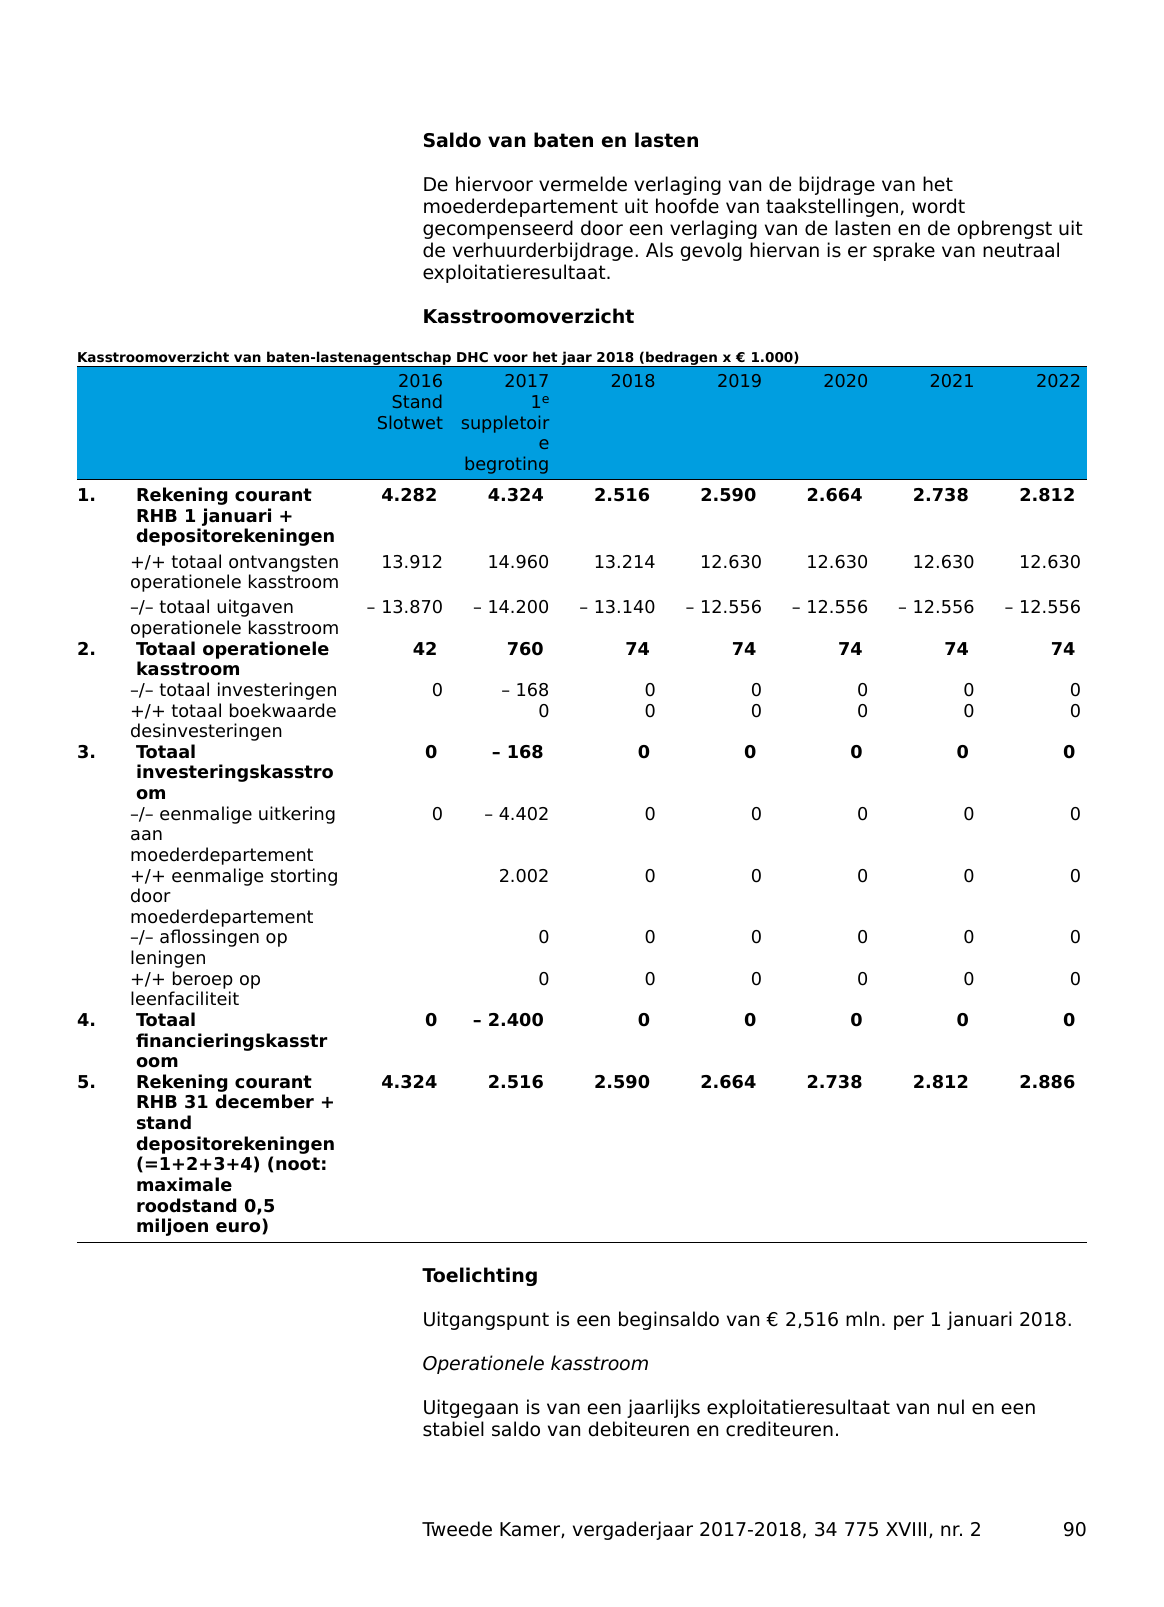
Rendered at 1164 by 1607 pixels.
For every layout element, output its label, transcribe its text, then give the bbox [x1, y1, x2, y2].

table_cell – 12.556 [768, 593, 874, 639]
table_cell 0 [980, 928, 1087, 969]
table_cell – 4.402 [449, 804, 555, 866]
text De hiervoor vermelde verlaging van de bijdrage van het moederdepartement uit hoofde van taakstellingen, wordt gecompenseerd door een verlaging van de lasten en de opbrengst uit de verhuurderbijdrage. Als gevolg hiervan is er sprake van neutraal exploitatieresultaat. [422, 174, 1087, 284]
table_cell 0 [980, 1010, 1087, 1072]
table_cell 74 [661, 639, 768, 680]
table_cell – 12.556 [980, 593, 1087, 639]
table_cell 0 [768, 866, 874, 927]
text Uitgangspunt is een beginsaldo van € 2,516 mln. per 1 januari 2018. [422, 1309, 1087, 1331]
table_cell 2.664 [768, 480, 874, 547]
table_cell 2017 1e suppletoire begroting [449, 367, 555, 479]
table_cell 2018 [555, 367, 661, 479]
table_cell 0 [555, 701, 661, 742]
text Uitgegaan is van een jaarlijks exploitatieresultaat van nul en een stabiel saldo van debiteuren en crediteuren. [422, 1397, 1087, 1441]
table_cell 0 [874, 804, 980, 866]
table_cell –/– totaal investeringen [130, 680, 342, 701]
table_cell – 2.400 [449, 1010, 555, 1072]
table_cell 0 [343, 680, 449, 701]
table_cell 0 [449, 701, 555, 742]
table_cell 74 [555, 639, 661, 680]
table_cell – 14.200 [449, 593, 555, 639]
table_cell 0 [661, 1010, 768, 1072]
table_cell 0 [449, 928, 555, 969]
table_cell 2.738 [768, 1072, 874, 1242]
table_cell 0 [343, 742, 449, 804]
subtitle Kasstroomoverzicht [422, 306, 1087, 328]
table_cell –/– aflossingen op leningen [130, 928, 342, 969]
table_cell 0 [768, 742, 874, 804]
table_cell 12.630 [661, 547, 768, 593]
table_cell 0 [980, 969, 1087, 1010]
table_cell 0 [980, 742, 1087, 804]
table_cell 2. [77, 639, 130, 742]
subtitle Saldo van baten en lasten [422, 130, 1087, 152]
table_cell 13.214 [555, 547, 661, 593]
table_cell 0 [980, 701, 1087, 742]
table_cell 0 [768, 680, 874, 701]
table_cell 2.812 [874, 1072, 980, 1242]
table_cell +/+ eenmalige storting door moederdepartement [130, 866, 342, 927]
table_cell [77, 367, 342, 479]
table_cell 2016 Stand Slotwet [343, 367, 449, 479]
table_cell 74 [980, 639, 1087, 680]
table_cell 0 [661, 742, 768, 804]
table_cell 0 [661, 680, 768, 701]
table_cell 0 [874, 866, 980, 927]
table_cell 0 [343, 804, 449, 866]
table_cell 0 [874, 701, 980, 742]
table_cell 0 [874, 680, 980, 701]
table_cell 0 [555, 928, 661, 969]
table_cell Totaal investeringskasstroom [130, 742, 342, 804]
table_cell –/– eenmalige uitkering aan moederdepartement [130, 804, 342, 866]
table_cell 0 [661, 866, 768, 927]
table_cell [343, 928, 449, 969]
table_cell 74 [768, 639, 874, 680]
table_cell – 12.556 [874, 593, 980, 639]
table_cell – 12.556 [661, 593, 768, 639]
table_cell 2021 [874, 367, 980, 479]
table_cell 2.738 [874, 480, 980, 547]
table_cell 0 [874, 1010, 980, 1072]
table_cell 0 [768, 701, 874, 742]
table_cell 12.630 [874, 547, 980, 593]
table_cell 0 [343, 1010, 449, 1072]
table_cell 0 [980, 866, 1087, 927]
table_cell 0 [555, 742, 661, 804]
table_cell 0 [555, 866, 661, 927]
table_cell 1. [77, 480, 130, 639]
table_cell 2.002 [449, 866, 555, 927]
table_cell 2022 [980, 367, 1087, 479]
table_cell +/+ totaal boekwaarde desinvesteringen [130, 701, 342, 742]
table_cell 5. [77, 1072, 130, 1242]
table_cell 760 [449, 639, 555, 680]
table_cell 0 [980, 680, 1087, 701]
table_cell 13.912 [343, 547, 449, 593]
table_cell 2.886 [980, 1072, 1087, 1242]
table_header Kasstroomoverzicht van baten-lastenagentschap DHC voor het jaar 2018 (bedragen x € 1.000) [77, 350, 1087, 366]
table_cell 2.590 [555, 1072, 661, 1242]
table_cell 0 [874, 742, 980, 804]
table_cell 0 [555, 1010, 661, 1072]
table_cell 0 [768, 1010, 874, 1072]
table_cell Totaal operationele kasstroom [130, 639, 342, 680]
table_cell Rekening courant RHB 31 december + stand depositorekeningen (=1+2+3+4) (noot: maximale roodstand 0,5 miljoen euro) [130, 1072, 342, 1242]
table_cell [343, 969, 449, 1010]
table_cell 12.630 [980, 547, 1087, 593]
table_cell Rekening courant RHB 1 januari + depositorekeningen [130, 480, 342, 547]
table_cell 12.630 [768, 547, 874, 593]
table_cell 0 [661, 804, 768, 866]
table_cell 0 [768, 928, 874, 969]
table_cell 2.516 [555, 480, 661, 547]
table_cell 0 [768, 969, 874, 1010]
table_cell 0 [555, 804, 661, 866]
table_cell 74 [874, 639, 980, 680]
table_cell 0 [449, 969, 555, 1010]
table_cell Totaal financieringskasstroom [130, 1010, 342, 1072]
table_cell 0 [874, 928, 980, 969]
table_cell –/– totaal uitgaven operationele kasstroom [130, 593, 342, 639]
table_cell 0 [874, 969, 980, 1010]
table_cell 2.664 [661, 1072, 768, 1242]
table_cell – 168 [449, 742, 555, 804]
table_cell 2.516 [449, 1072, 555, 1242]
table_cell +/+ beroep op leenfaciliteit [130, 969, 342, 1010]
table_cell 0 [555, 680, 661, 701]
table_cell 0 [661, 701, 768, 742]
table_cell 2019 [661, 367, 768, 479]
table_cell 42 [343, 639, 449, 680]
table_cell 2.812 [980, 480, 1087, 547]
table_cell – 13.140 [555, 593, 661, 639]
table_cell – 13.870 [343, 593, 449, 639]
table_cell 4.324 [449, 480, 555, 547]
table_cell 4.324 [343, 1072, 449, 1242]
table_cell – 168 [449, 680, 555, 701]
table_cell [343, 701, 449, 742]
table_cell 0 [980, 804, 1087, 866]
table_cell 0 [661, 928, 768, 969]
subtitle Operationele kasstroom [422, 1353, 1087, 1375]
table_cell 0 [555, 969, 661, 1010]
table_cell 4. [77, 1010, 130, 1072]
subtitle Toelichting [422, 1265, 1087, 1287]
table_cell 4.282 [343, 480, 449, 547]
table_cell 3. [77, 742, 130, 1010]
table_cell 14.960 [449, 547, 555, 593]
table_cell [343, 866, 449, 927]
table_cell 0 [661, 969, 768, 1010]
table_cell 2.590 [661, 480, 768, 547]
table_cell 2020 [768, 367, 874, 479]
table_cell +/+ totaal ontvangsten operationele kasstroom [130, 547, 342, 593]
table_cell 0 [768, 804, 874, 866]
